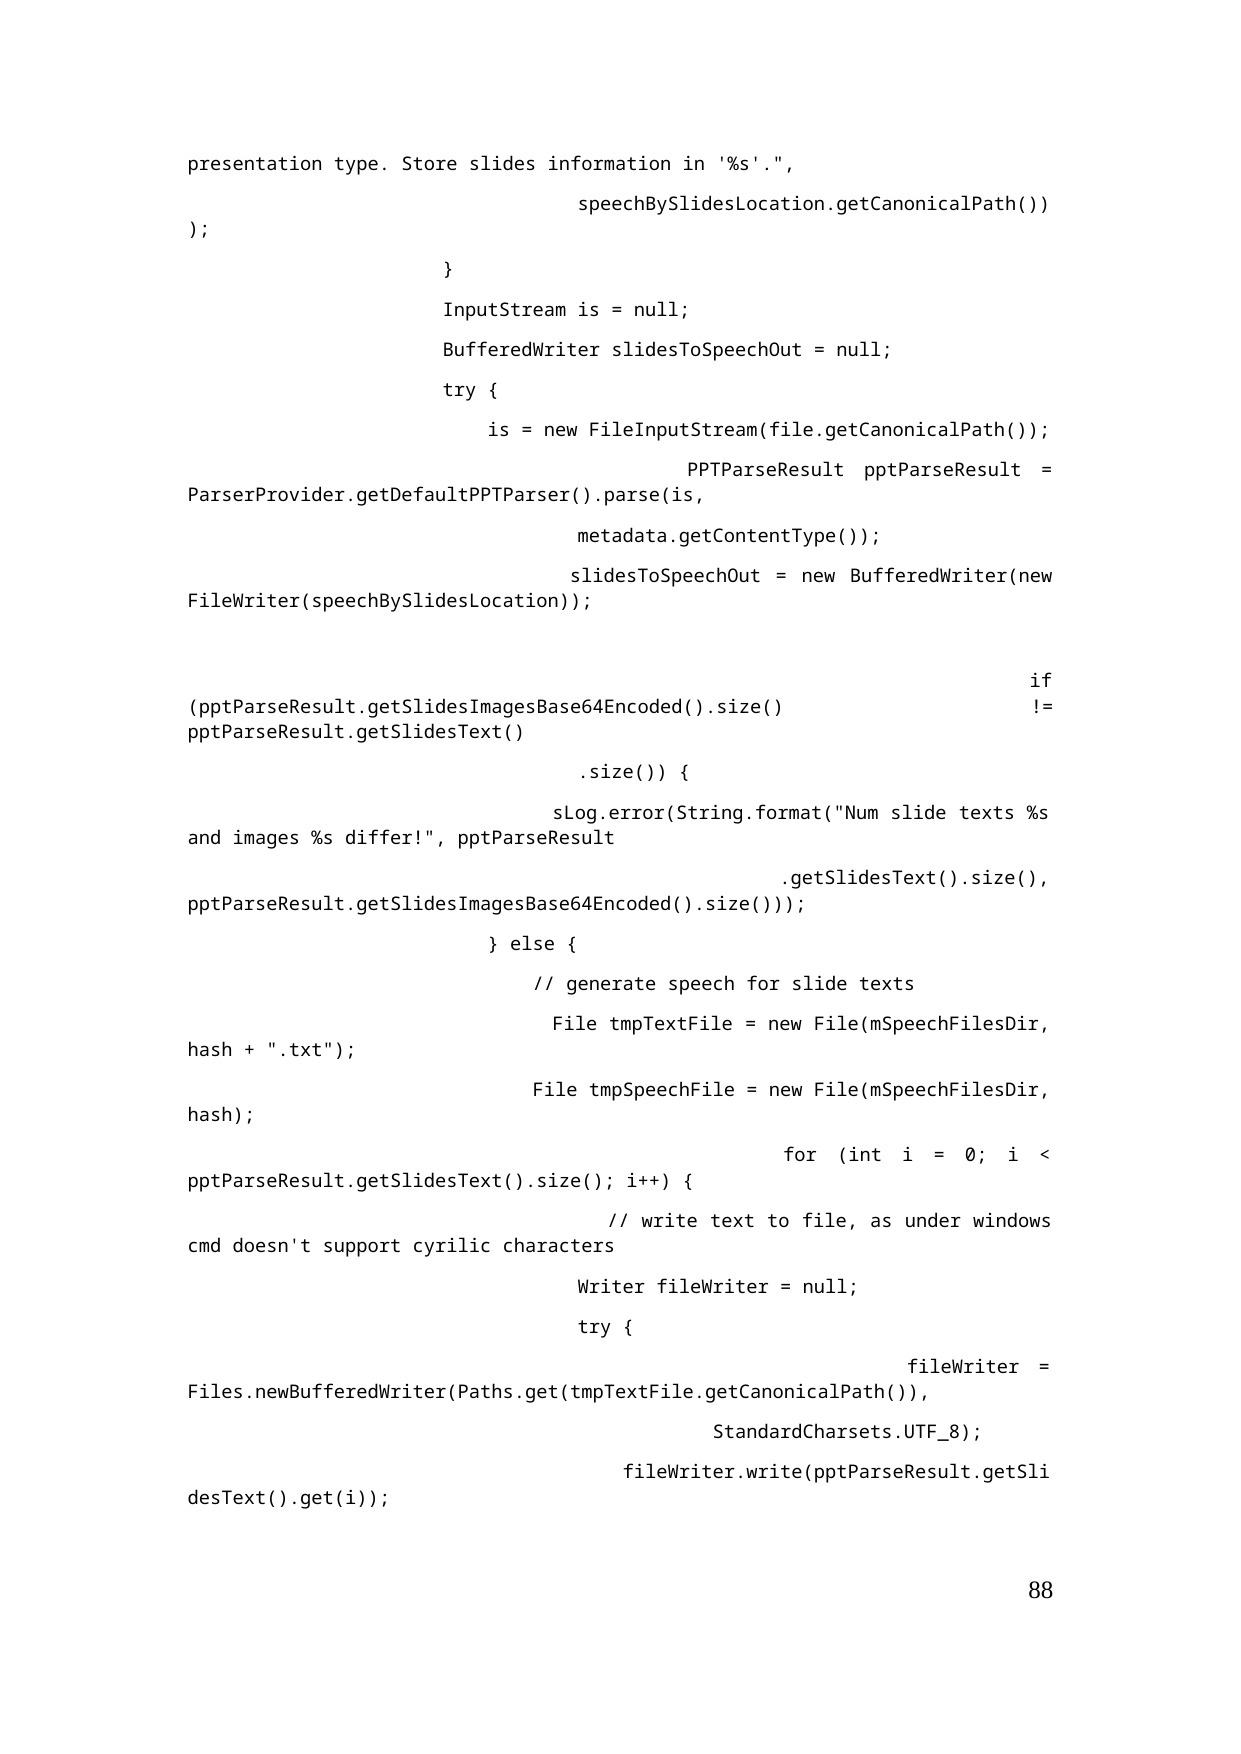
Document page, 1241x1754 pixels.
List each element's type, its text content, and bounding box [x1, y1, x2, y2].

text Writer fileWriter = null; [187, 1273, 1053, 1298]
text // generate speech for slide texts [187, 970, 1053, 996]
text metadata.getContentType()); [187, 522, 1053, 547]
text sLog.error(String.format("Num slide texts %s and images %s differ!", pptParseResult [187, 799, 1053, 850]
text slidesToSpeechOut = new BufferedWriter(new FileWriter(speechBySlidesLocation)); [187, 562, 1053, 613]
text .getSlidesText().size(), pptParseResult.getSlidesImagesBase64Encoded().size())); [187, 864, 1053, 916]
text if (pptParseResult.getSlidesImagesBase64Encoded().size() != pptParseResult.getSlidesText() [187, 668, 1053, 744]
text try { [187, 1313, 1053, 1338]
text } [187, 256, 1053, 281]
text InputStream is = null; [187, 296, 1053, 321]
text StandardCharsets.UTF_8); [187, 1419, 1053, 1444]
text for (int i = 0; i < pptParseResult.getSlidesText().size(); i++) { [187, 1142, 1053, 1193]
text BufferedWriter slidesToSpeechOut = null; [187, 336, 1053, 361]
text File tmpSpeechFile = new File(mSpeechFilesDir, hash); [187, 1076, 1053, 1127]
text PPTParseResult pptParseResult = ParserProvider.getDefaultPPTParser().parse(is, [187, 456, 1053, 507]
text .size()) { [187, 759, 1053, 784]
text is = new FileInputStream(file.getCanonicalPath()); [187, 416, 1053, 442]
text // write text to file, as under windows cmd doesn't support cyrilic characters [187, 1207, 1053, 1258]
text fileWriter.write(pptParseResult.getSlidesText().get(i)); [187, 1459, 1053, 1510]
text presentation type. Store slides information in '%s'.", [187, 150, 1053, 176]
text speechBySlidesLocation.getCanonicalPath())); [187, 190, 1053, 241]
text fileWriter = Files.newBufferedWriter(Paths.get(tmpTextFile.getCanonicalPath()), [187, 1353, 1053, 1404]
text File tmpTextFile = new File(mSpeechFilesDir, hash + ".txt"); [187, 1010, 1053, 1061]
text } else { [187, 930, 1053, 956]
text try { [187, 376, 1053, 402]
